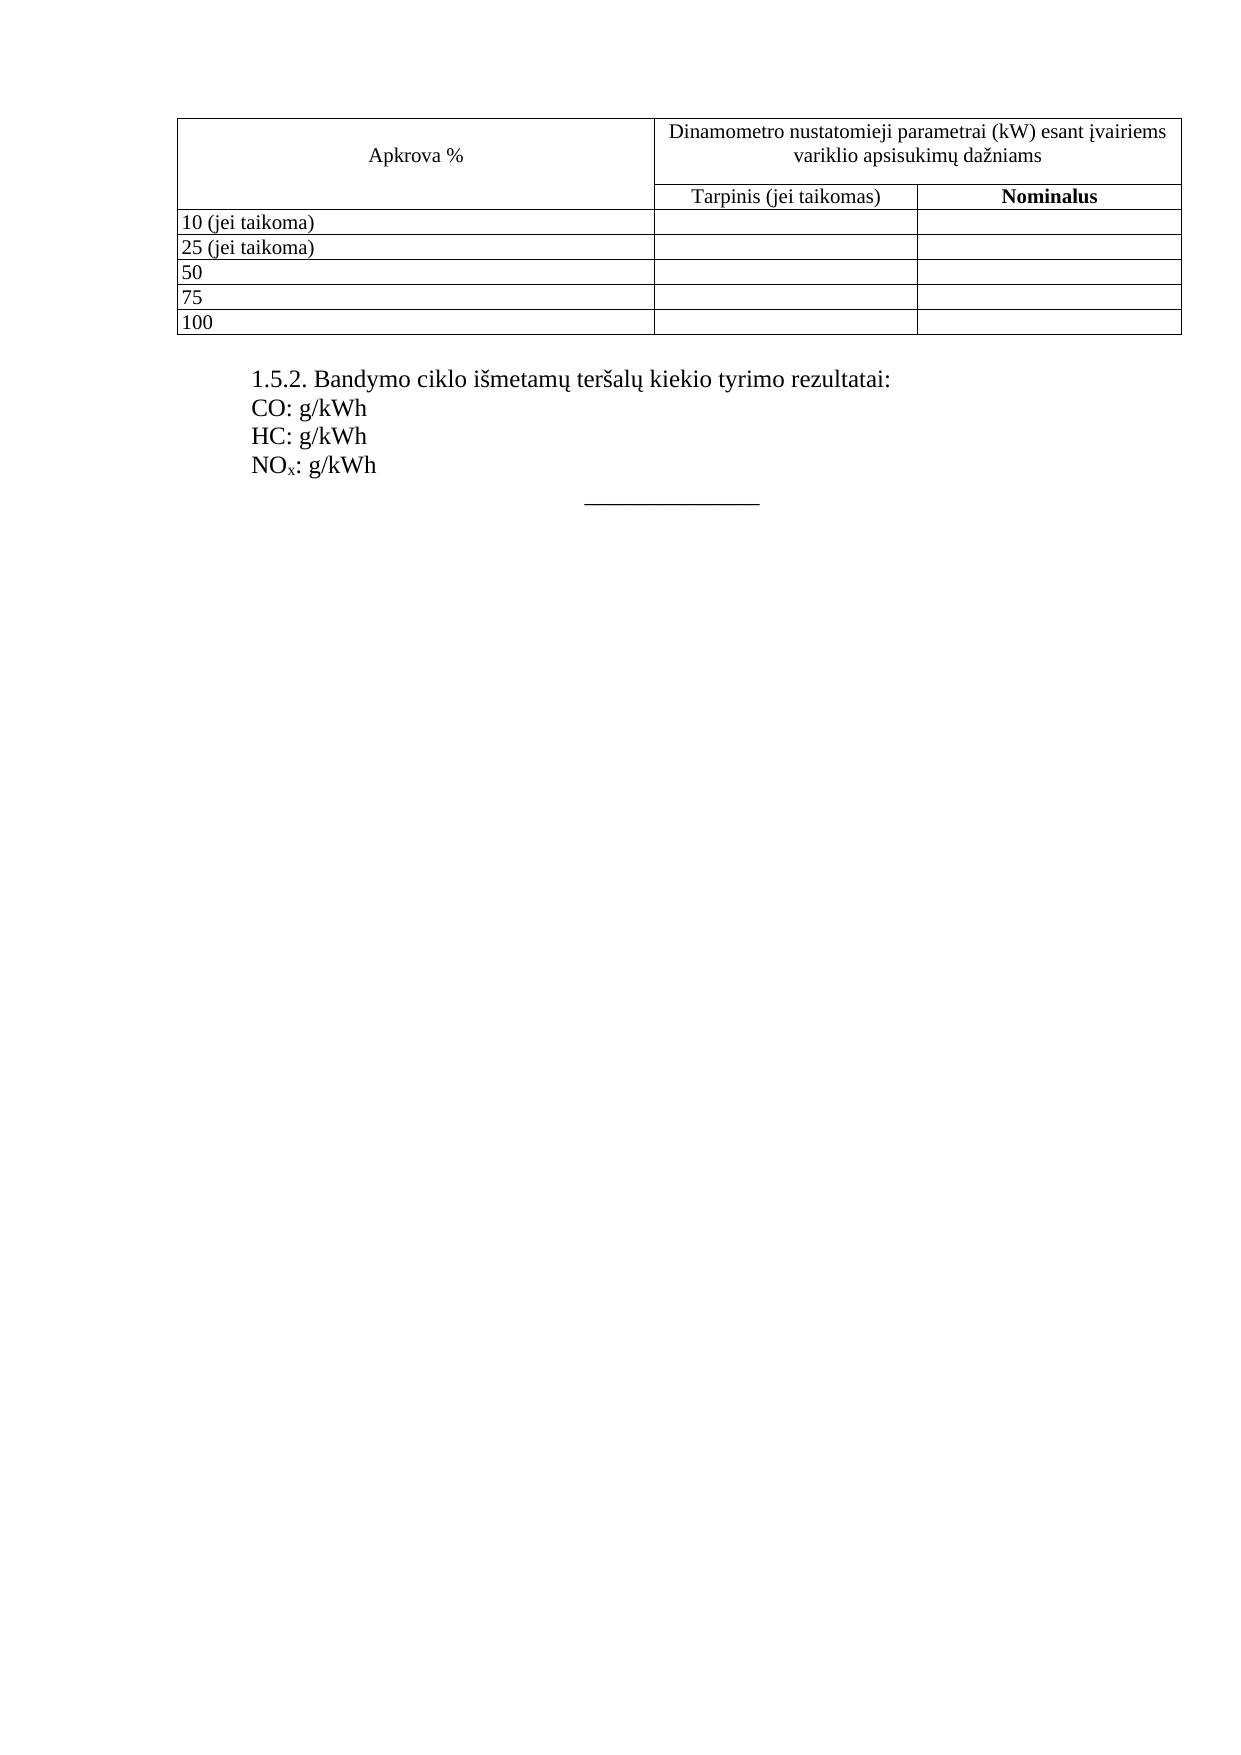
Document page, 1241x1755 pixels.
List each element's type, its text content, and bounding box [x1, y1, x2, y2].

table_cell [655, 285, 917, 309]
table_header Apkrova % [178, 119, 654, 208]
table_cell Nominalus [918, 185, 1181, 208]
table_cell Tarpinis (jei taikomas) [655, 185, 917, 208]
table_cell 100 [178, 310, 654, 334]
table_cell [918, 235, 1181, 259]
table_cell [918, 285, 1181, 309]
table_cell 25 (jei taikoma) [178, 235, 654, 259]
table_cell [918, 210, 1181, 234]
table_cell 50 [178, 260, 654, 284]
table_cell [655, 310, 917, 334]
text ______________ [177, 479, 1166, 508]
table_header Dinamometro nustatomieji parametrai (kW) esant įvairiems variklio apsisukimų dažniams [655, 119, 1181, 183]
table_cell [918, 310, 1181, 334]
table_cell [918, 260, 1181, 284]
table_cell [655, 260, 917, 284]
text HC: g/kWh [177, 421, 1166, 450]
table_cell 10 (jei taikoma) [178, 210, 654, 234]
text NOx: g/kWh [177, 450, 1166, 479]
table_cell 75 [178, 285, 654, 309]
text CO: g/kWh [177, 393, 1166, 421]
table_cell [655, 235, 917, 259]
text 1.5.2. Bandymo ciklo išmetamų teršalų kiekio tyrimo rezultatai: [177, 364, 1166, 393]
table_cell [655, 210, 917, 234]
